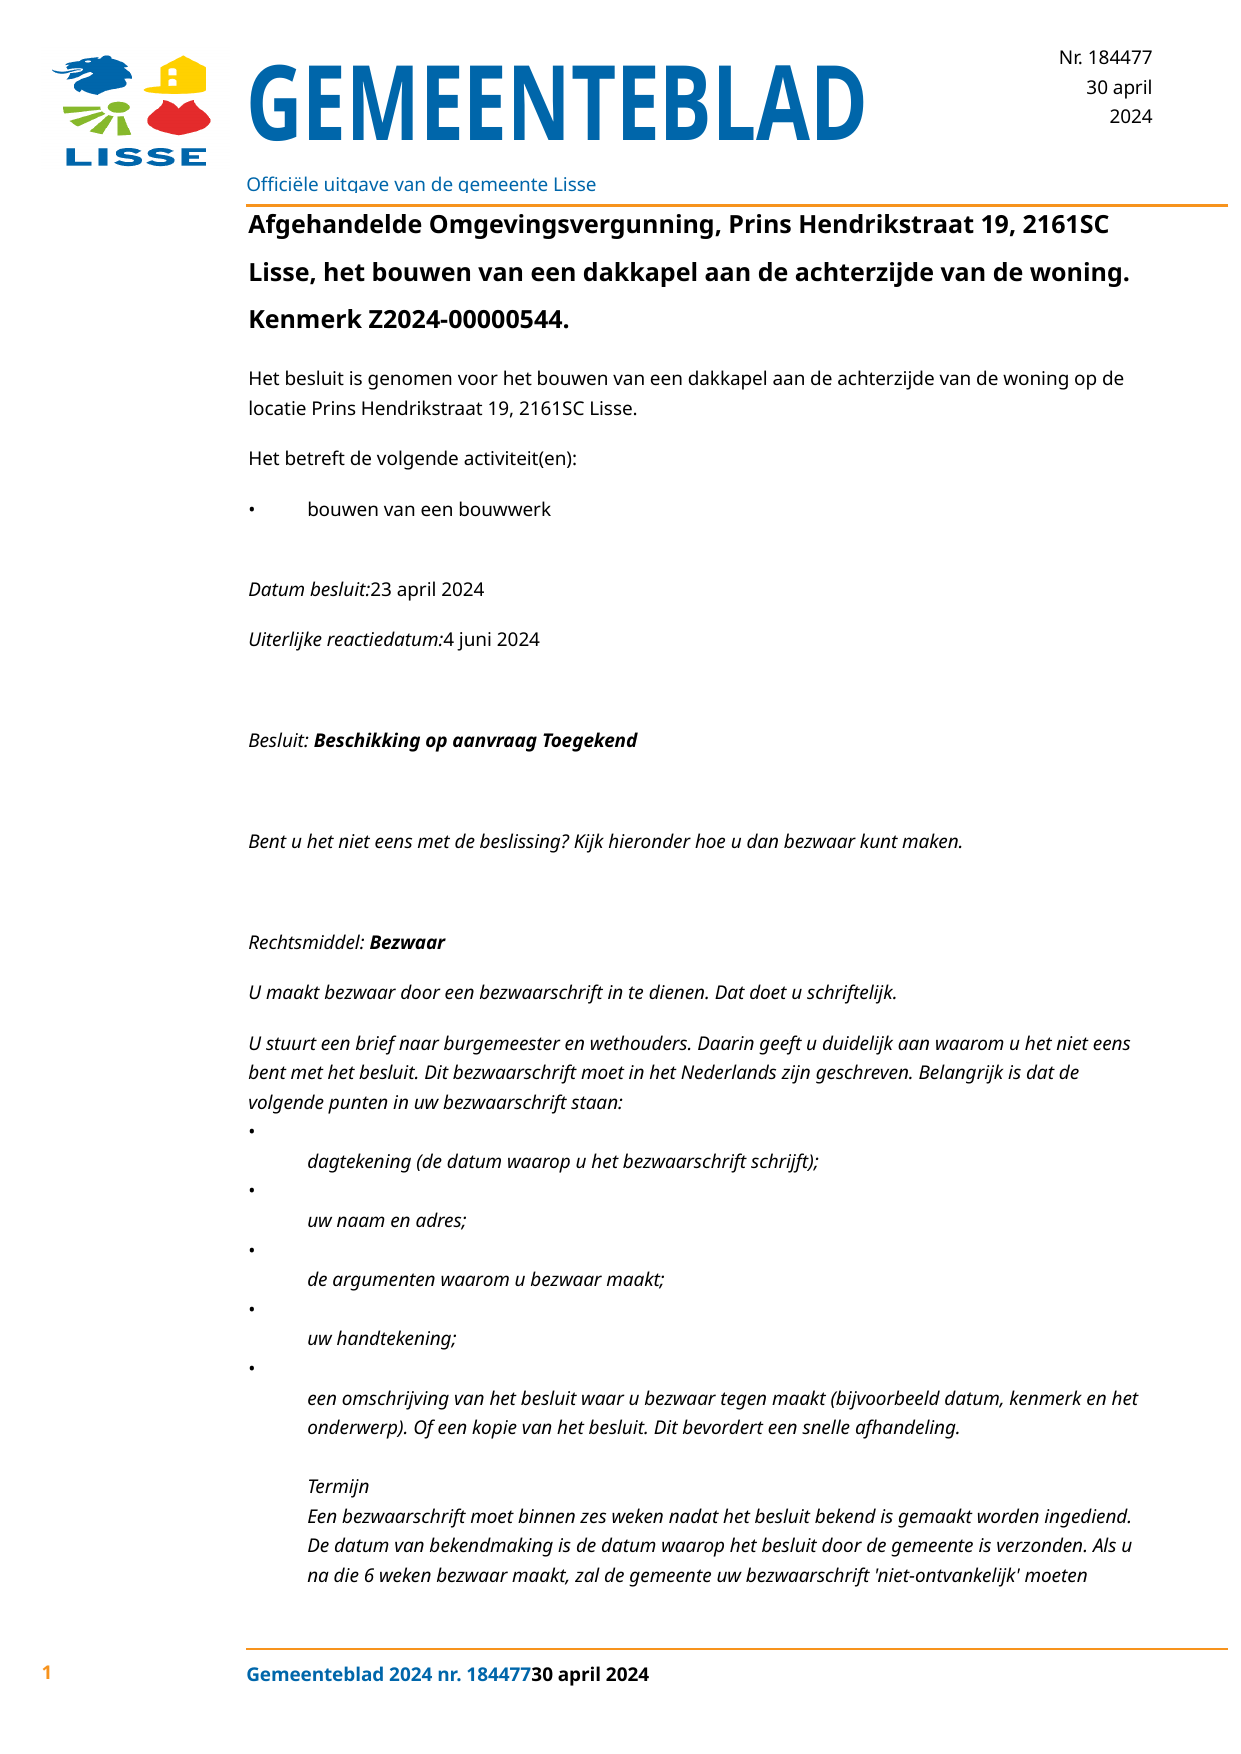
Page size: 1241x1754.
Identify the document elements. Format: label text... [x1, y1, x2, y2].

list bouwen van een bouwwerk [248, 496, 1152, 522]
list een omschrijving van het besluit waar u bezwaar tegen maakt (bijvoorbeeld datum, kenmerk en het onderwerp). Of een kopie van het besluit. Dit bevordert een snelle afhandeling. [248, 1385, 1152, 1440]
text Besluit: Beschikking op aanvraag Toegekend [248, 727, 1152, 753]
text U maakt bezwaar door een bezwaarschrift in te dienen. Dat doet u schriftelijk. [248, 979, 1152, 1005]
list de argumenten waarom u bezwaar maakt; [248, 1266, 1152, 1292]
list uw naam en adres; [248, 1207, 1152, 1233]
text Het besluit is genomen voor het bouwen van een dakkapel aan de achterzijde van de woning op de locatie Prins Hendrikstraat 19, 2161SC Lisse. [248, 366, 1152, 421]
text Afgehandelde Omgevingsvergunning, Prins Hendrikstraat 19, 2161SC Lisse, het bouwen van een dakkapel aan de achterzijde van de woning. Kenmerk Z2024-00000544. [248, 207, 1152, 336]
list Een bezwaarschrift moet binnen zes weken nadat het besluit bekend is gemaakt worden ingediend. De datum van bekendmaking is de datum waarop het besluit door de gemeente is verzonden. Als u na die 6 weken bezwaar maakt, zal de gemeente uw bezwaarschrift 'niet-ontvankelijk' moeten [248, 1503, 1152, 1588]
text Het betreft de volgende activiteit(en): [248, 446, 1152, 471]
list Termijn [248, 1473, 1152, 1499]
list dagtekening (de datum waarop u het bezwaarschrift schrijft); [248, 1148, 1152, 1174]
picture [41, 47, 231, 172]
text U stuurt een brief naar burgemeester en wethouders. Daarin geeft u duidelijk aan waarom u het niet eens bent met het besluit. Dit bezwaarschrift moet in het Nederlands zijn geschreven. Belangrijk is dat de volgende punten in uw bezwaarschrift staan: [248, 1030, 1152, 1114]
text Rechtsmiddel: Bezwaar [248, 929, 1152, 954]
text Uiterlijke reactiedatum:4 juni 2024 [248, 626, 1152, 652]
text Bent u het niet eens met de beslissing? Kijk hieronder hoe u dan bezwaar kunt maken. [248, 828, 1152, 854]
text Datum besluit:23 april 2024 [248, 576, 1152, 602]
list uw handtekening; [248, 1326, 1152, 1351]
